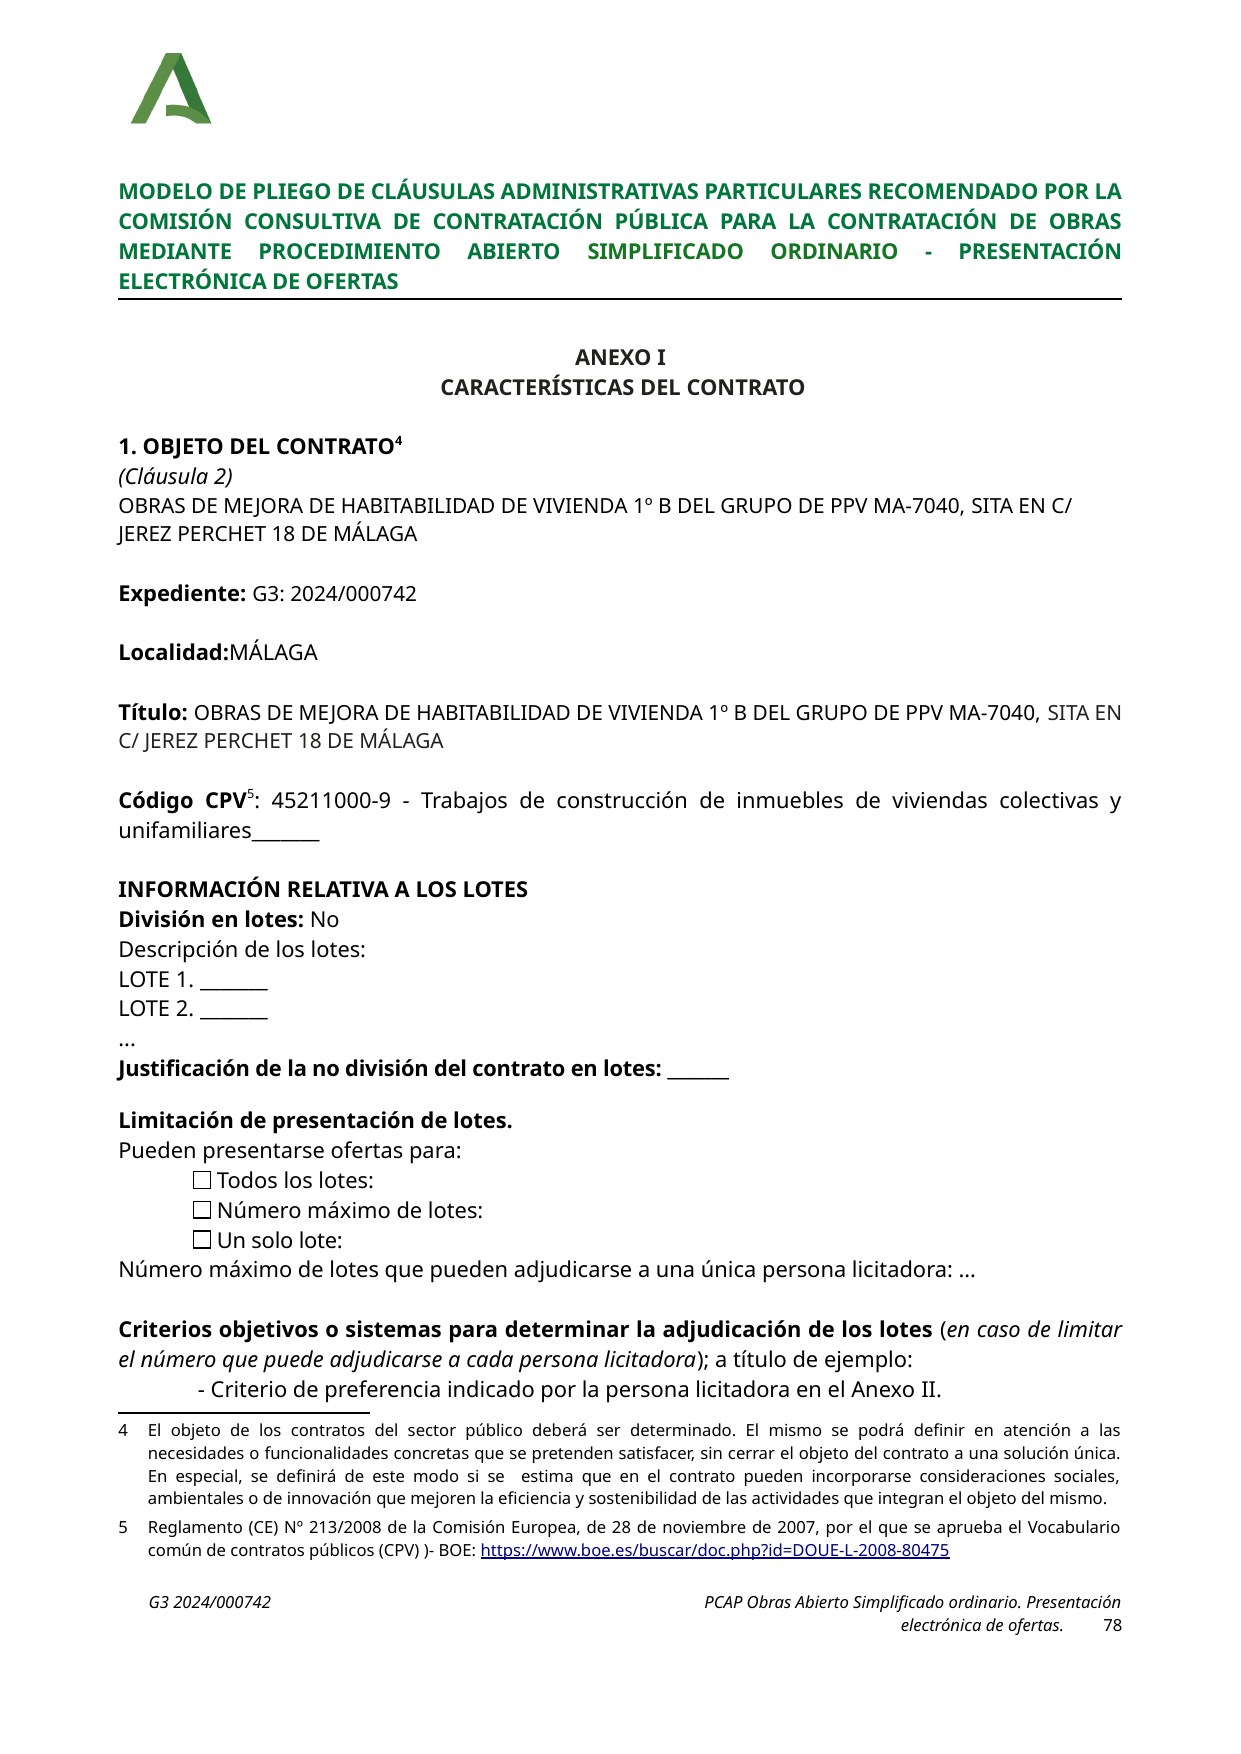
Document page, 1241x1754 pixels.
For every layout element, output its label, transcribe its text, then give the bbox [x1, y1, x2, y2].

text Reglamento (CE) Nº 213/2008 de la Comisión Europea, de 28 de noviembre de 2007, por el que se aprueba el Vocabulario común de contratos públicos (CPV) )- BOE: https://www.boe.es/buscar/doc.php?id=DOUE-L-2008-80475 [118, 1516, 1122, 1561]
text Un solo lote: [118, 1224, 1122, 1254]
text MODELO DE PLIEGO DE CLÁUSULAS ADMINISTRATIVAS PARTICULARES RECOMENDADO POR LA COMISIÓN CONSULTIVA DE CONTRATACIÓN PÚBLICA PARA LA CONTRATACIÓN DE OBRAS MEDIANTE PROCEDIMIENTO ABIERTO SIMPLIFICADO ORDINARIO - PRESENTACIÓN ELECTRÓNICA DE OFERTAS [118, 176, 1122, 298]
text Número máximo de lotes: [118, 1195, 1122, 1224]
text Limitación de presentación de lotes. [118, 1105, 1122, 1135]
text Pueden presentarse ofertas para: [118, 1135, 1122, 1165]
text ANEXO I [118, 342, 1122, 372]
text 1. OBJETO DEL CONTRATO [118, 431, 1122, 461]
text CARACTERÍSTICAS DEL CONTRATO [118, 372, 1122, 402]
text División en lotes: No [118, 904, 1122, 934]
text - Criterio de preferencia indicado por la persona licitadora en el Anexo II. [118, 1373, 1122, 1403]
text (Cláusula 2) [118, 461, 1122, 491]
text Localidad:MÁLAGA [118, 637, 1122, 667]
text Descripción de los lotes: [118, 934, 1122, 963]
text Número máximo de lotes que pueden adjudicarse a una única persona licitadora: … [118, 1254, 1122, 1284]
text OBRAS DE MEJORA DE HABITABILIDAD DE VIVIENDA 1º B DEL GRUPO DE PPV MA-7040, SITA EN C/ JEREZ PERCHET 18 DE MÁLAGA [118, 491, 1122, 548]
text INFORMACIÓN RELATIVA A LOS LOTES [118, 874, 1122, 904]
text Todos los lotes: [118, 1165, 1122, 1195]
text El objeto de los contratos del sector público deberá ser determinado. El mismo se podrá definir en atención a las necesidades o funcionalidades concretas que se pretenden satisfacer, sin cerrar el objeto del contrato a una solución única. En especial, se definirá de este modo si se estima que en el contrato pueden incorporarse consideraciones sociales, ambientales o de innovación que mejoren la eficiencia y sostenibilidad de las actividades que integran el objeto del mismo. [118, 1419, 1122, 1509]
picture [127, 48, 216, 128]
text Código CPV: 45211000-9 - Trabajos de construcción de inmuebles de viviendas colectivas y unifamiliares_______ [118, 785, 1122, 844]
text ... [118, 1023, 1122, 1053]
text Título: OBRAS DE MEJORA DE HABITABILIDAD DE VIVIENDA 1º B DEL GRUPO DE PPV MA-7040, SITA EN C/ JEREZ PERCHET 18 DE MÁLAGA [118, 697, 1122, 755]
text Justificación de la no división del contrato en lotes: _______ [118, 1053, 1122, 1083]
text Criterios objetivos o sistemas para determinar la adjudicación de los lotes (en caso de limitar el número que puede adjudicarse a cada persona licitadora); a título de ejemplo: [118, 1314, 1122, 1373]
text Expediente: G3: 2024/000742 [118, 578, 1122, 607]
text LOTE 1. _______ [118, 963, 1122, 993]
text LOTE 2. _______ [118, 993, 1122, 1023]
